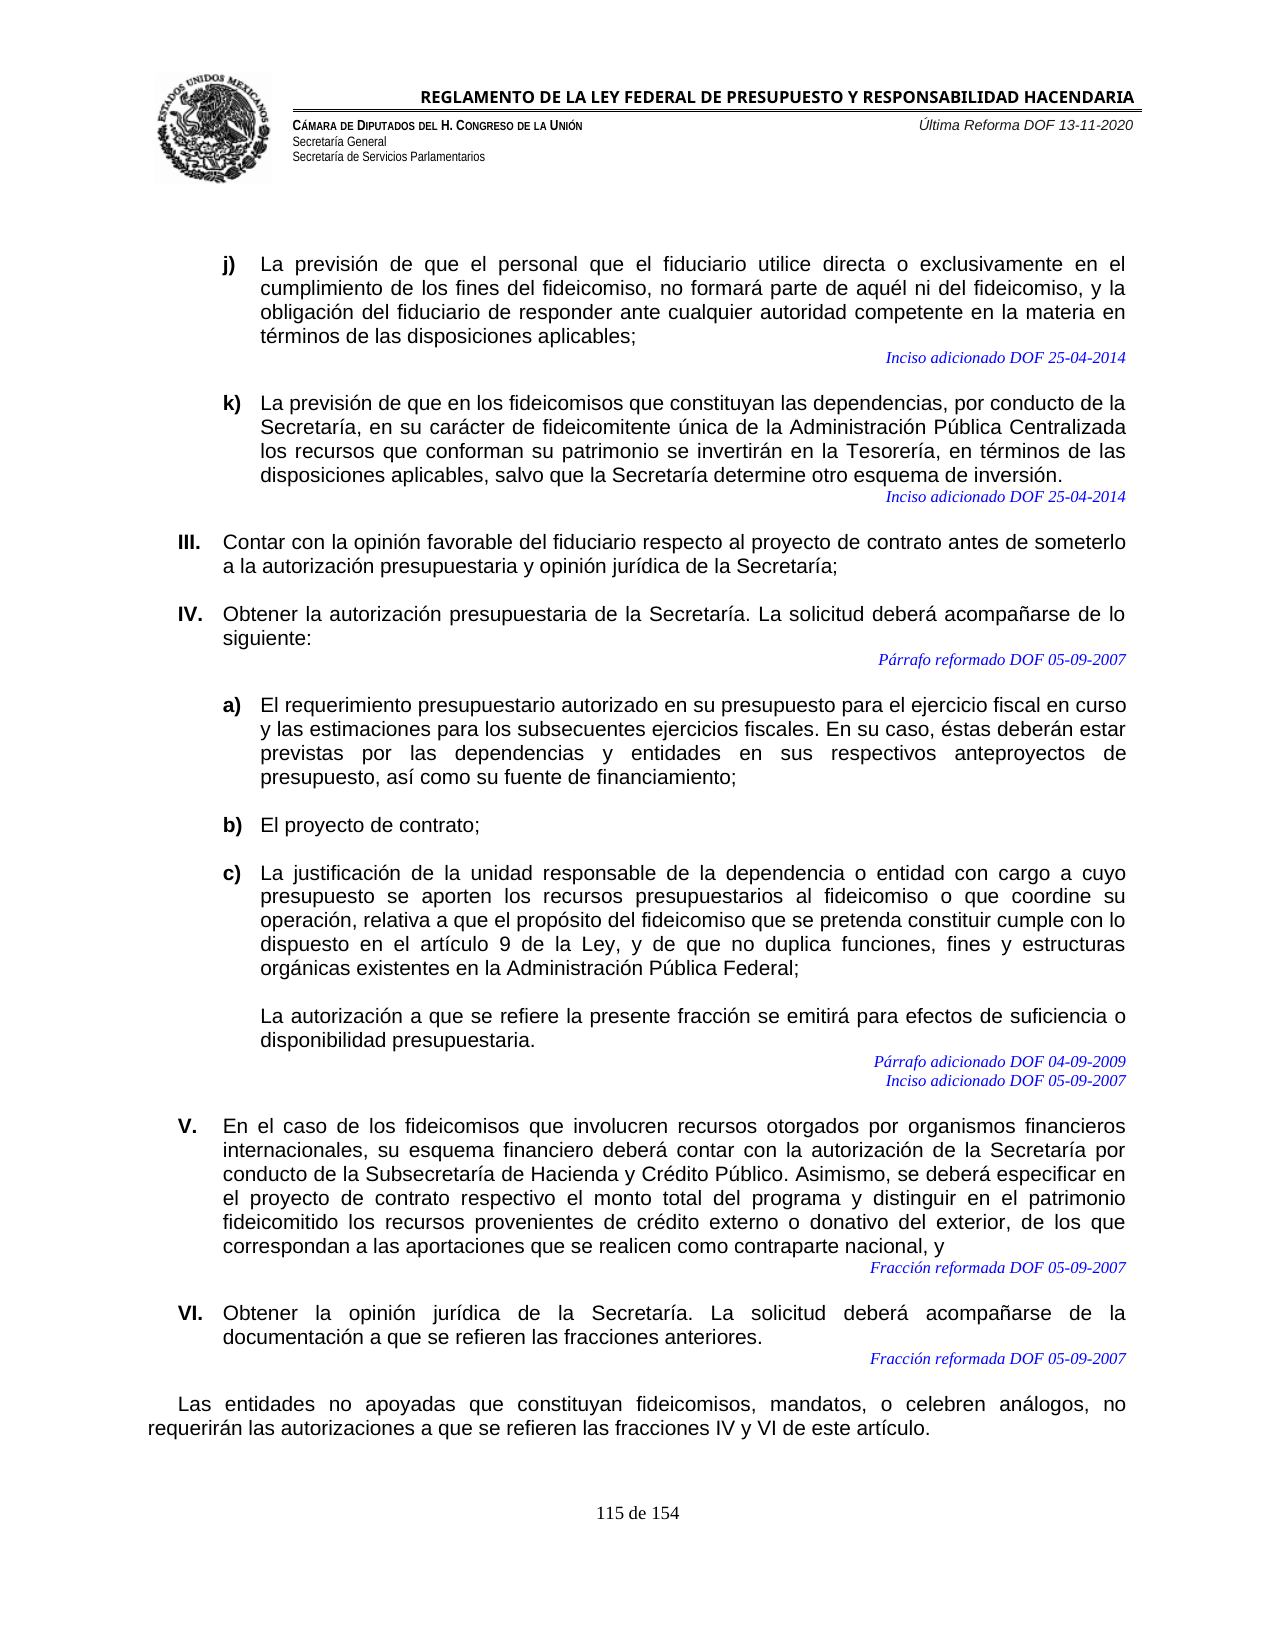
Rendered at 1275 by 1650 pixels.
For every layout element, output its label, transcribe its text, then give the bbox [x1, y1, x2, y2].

text La autorización a que se refiere la presente fracción se emitirá para efectos de suficiencia o disponibilidad presupuestaria. [223, 1004, 1127, 1052]
text VI. Obtener la opinión jurídica de la Secretaría. La solicitud deberá acompañarse de la documentación a que se refieren las fracciones anteriores. [178, 1301, 1127, 1349]
text a) El requerimiento presupuestario autorizado en su presupuesto para el ejercicio fiscal en curso y las estimaciones para los subsecuentes ejercicios fiscales. En su caso, éstas deberán estar previstas por las dependencias y entidades en sus respectivos anteproyectos de presupuesto, así como su fuente de financiamiento; [223, 693, 1127, 788]
text j) La previsión de que el personal que el fiduciario utilice directa o exclusivamente en el cumplimiento de los fines del fideicomiso, no formará parte de aquél ni del fideicomiso, y la obligación del fiduciario de responder ante cualquier autoridad competente en la materia en términos de las disposiciones aplicables; [223, 252, 1127, 348]
text Fracción reformada DOF 05-09-2007 [148, 1349, 1127, 1368]
text k) La previsión de que en los fideicomisos que constituyan las dependencias, por conducto de la Secretaría, en su carácter de fideicomitente única de la Administración Pública Centralizada los recursos que conforman su patrimonio se invertirán en la Tesorería, en términos de las disposiciones aplicables, salvo que la Secretaría determine otro esquema de inversión. [223, 391, 1127, 487]
text Fracción reformada DOF 05-09-2007 [148, 1258, 1127, 1277]
text III. Contar con la opinión favorable del fiduciario respecto al proyecto de contrato antes de someterlo a la autorización presupuestaria y opinión jurídica de la Secretaría; [178, 530, 1127, 578]
text b) El proyecto de contrato; [223, 812, 1127, 836]
text Inciso adicionado DOF 25-04-2014 [148, 348, 1127, 367]
text Párrafo adicionado DOF 04-09-2009 [148, 1052, 1127, 1071]
text Inciso adicionado DOF 25-04-2014 [148, 487, 1127, 506]
text Párrafo reformado DOF 05-09-2007 [148, 649, 1127, 669]
text Las entidades no apoyadas que constituyan fideicomisos, mandatos, o celebren análogos, no requerirán las autorizaciones a que se refieren las fracciones IV y VI de este artículo. [148, 1392, 1127, 1440]
text c) La justificación de la unidad responsable de la dependencia o entidad con cargo a cuyo presupuesto se aporten los recursos presupuestarios al fideicomiso o que coordine su operación, relativa a que el propósito del fideicomiso que se pretenda constituir cumple con lo dispuesto en el artículo 9 de la Ley, y de que no duplica funciones, fines y estructuras orgánicas existentes en la Administración Pública Federal; [223, 860, 1127, 980]
text IV. Obtener la autorización presupuestaria de la Secretaría. La solicitud deberá acompañarse de lo siguiente: [178, 602, 1127, 649]
text Inciso adicionado DOF 05-09-2007 [148, 1071, 1127, 1090]
text V. En el caso de los fideicomisos que involucren recursos otorgados por organismos financieros internacionales, su esquema financiero deberá contar con la autorización de la Secretaría por conducto de la Subsecretaría de Hacienda y Crédito Público. Asimismo, se deberá especificar en el proyecto de contrato respectivo el monto total del programa y distinguir en el patrimonio fideicomitido los recursos provenientes de crédito externo o donativo del exterior, de los que correspondan a las aportaciones que se realicen como contraparte nacional, y [178, 1114, 1127, 1258]
